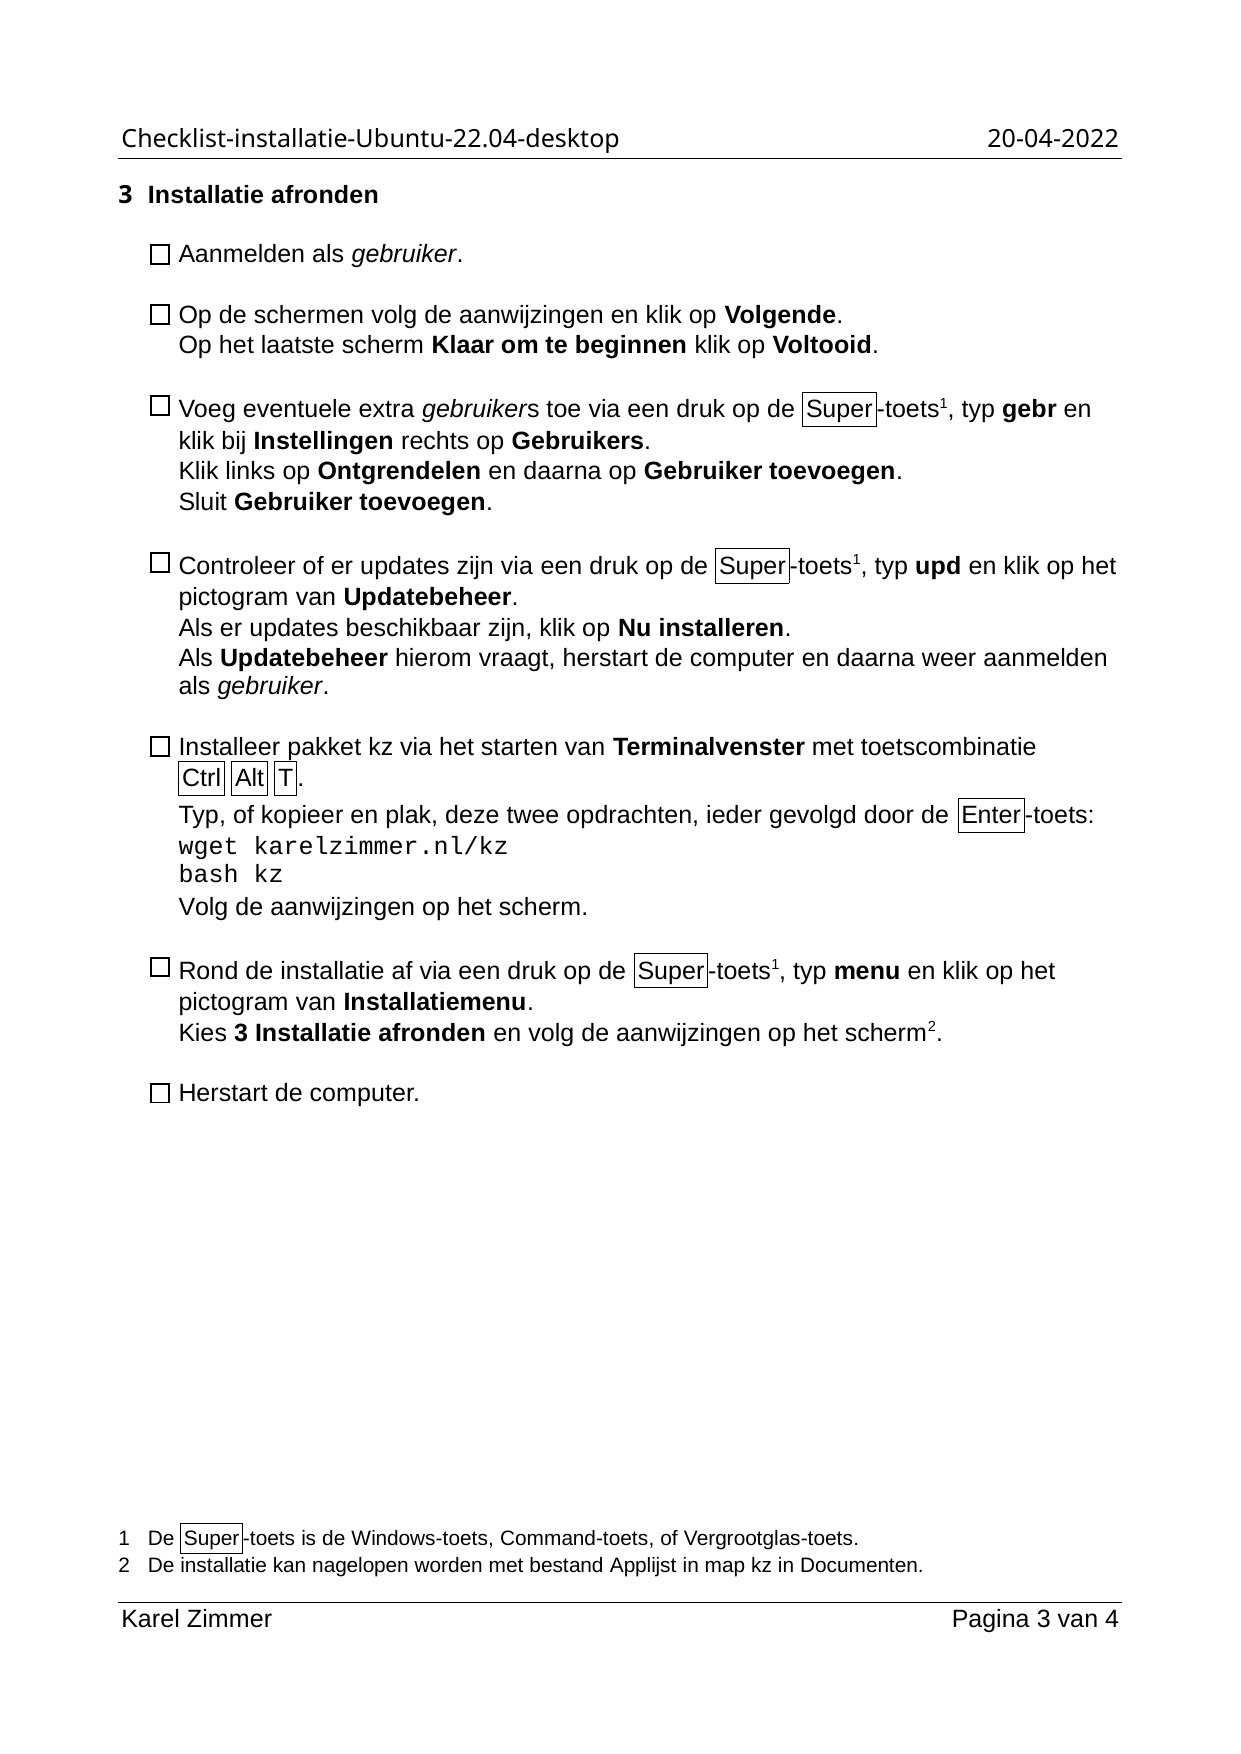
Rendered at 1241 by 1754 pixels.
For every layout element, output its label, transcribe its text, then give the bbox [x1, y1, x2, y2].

table_cell [141, 613, 177, 643]
table_cell [141, 797, 177, 891]
table_cell Klik links op Ontgrendelen en daarna op Gebruiker toevoegen. [177, 456, 1121, 486]
table_cell [141, 269, 177, 300]
table_cell Voeg eventuele extra gebruikers toe via een druk op de Super-toets, typ gebr en klik bij Instellingen rechts op Gebruikers. [177, 391, 1121, 456]
table_cell Kies 3 Installatie afronden en volg de aanwijzingen op het scherm. [177, 1017, 1121, 1048]
table_cell Als er updates beschikbaar zijn, klik op Nu installeren. [177, 613, 1121, 643]
table_header [141, 239, 177, 269]
table_cell [141, 360, 177, 391]
table_cell [141, 922, 177, 952]
table_cell [141, 391, 177, 456]
table_cell Typ, of kopieer en plak, deze twee opdrachten, ieder gevolgd door de Enter-toets: wget karelzimmer.nl/kz bash kz [177, 797, 1121, 891]
table_cell [141, 891, 177, 922]
table_cell Als Updatebeheer hierom vraagt, herstart de computer en daarna weer aanmelden als gebruiker. [177, 643, 1121, 701]
table_cell Rond de installatie af via een druk op de Super-toets1, typ menu en klik op het pictogram van Installatiemenu. [177, 952, 1121, 1017]
table_cell [141, 330, 177, 360]
table_cell [141, 643, 177, 701]
table_cell [141, 486, 177, 517]
table_cell Controleer of er updates zijn via een druk op de Super-toets1, typ upd en klik op het pictogram van Updatebeheer. [177, 547, 1121, 612]
table_cell [141, 300, 177, 330]
table_cell [141, 456, 177, 486]
table_cell Op het laatste scherm Klaar om te beginnen klik op Voltooid. [177, 330, 1121, 360]
table_cell [177, 922, 1121, 952]
table_cell Herstart de computer. [177, 1078, 1121, 1108]
table_cell [141, 701, 177, 731]
table_cell [141, 1078, 177, 1108]
table_cell Sluit Gebruiker toevoegen. [177, 486, 1121, 517]
list Installatie afronden [118, 177, 1122, 211]
table_cell [141, 517, 177, 547]
table_cell [141, 731, 177, 797]
table_cell [177, 701, 1121, 731]
table_cell [141, 547, 177, 612]
table_cell [177, 269, 1121, 300]
table_cell [177, 517, 1121, 547]
table_cell [141, 1048, 177, 1078]
table_cell [177, 360, 1121, 391]
table_cell [177, 1048, 1121, 1078]
table_header Aanmelden als gebruiker. [177, 239, 1121, 269]
table_cell [141, 952, 177, 1017]
table_cell Op de schermen volg de aanwijzingen en klik op Volgende. [177, 300, 1121, 330]
table_cell Installeer pakket kz via het starten van Terminalvenster met toetscombinatie Ctrl Alt T. [177, 731, 1121, 797]
table_cell Volg de aanwijzingen op het scherm. [177, 891, 1121, 922]
table_cell [141, 1017, 177, 1048]
